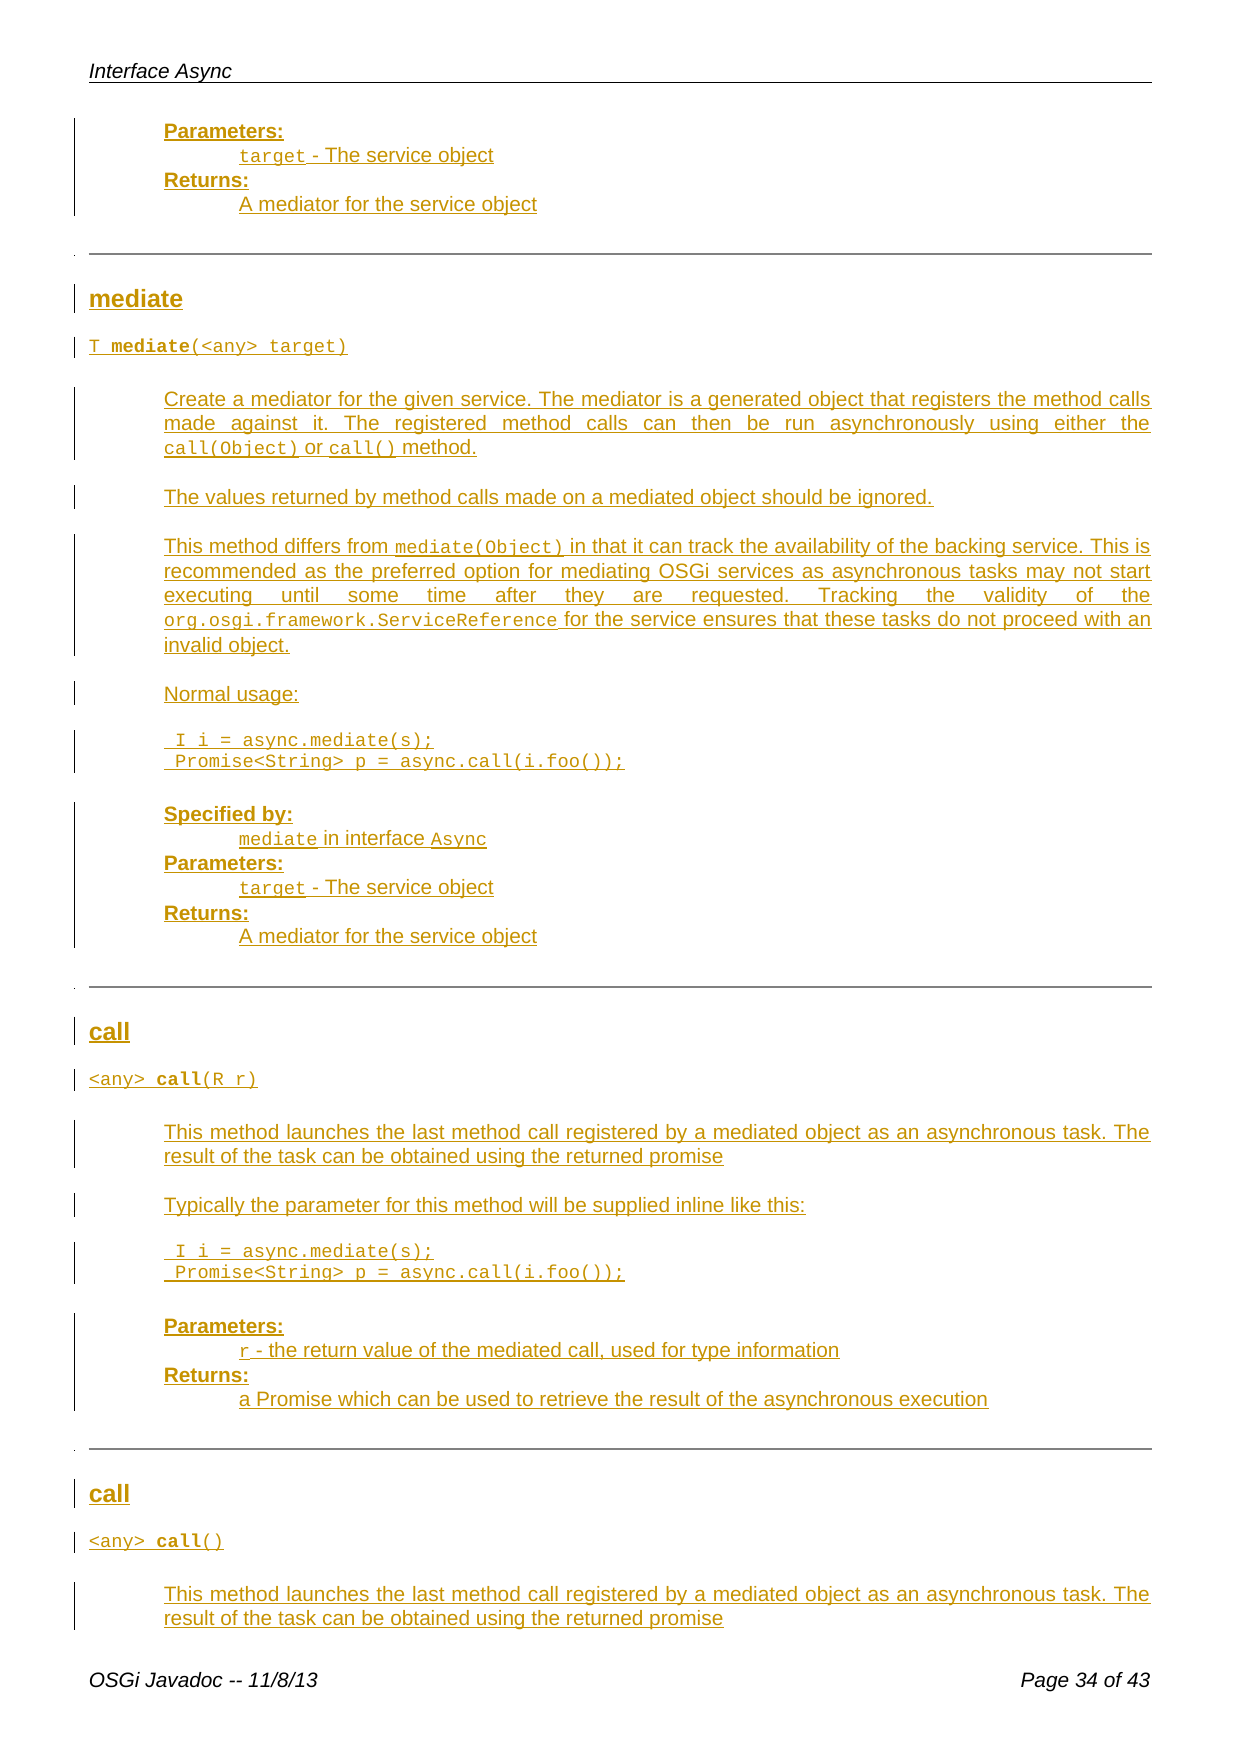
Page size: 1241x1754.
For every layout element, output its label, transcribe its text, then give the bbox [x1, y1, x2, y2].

text T mediate(<any> target) [88, 337, 1152, 358]
text <any> call() [88, 1532, 1152, 1553]
text r - the return value of the mediated call, used for type information [238, 1337, 1152, 1363]
text made against it. The registered method calls can then be run asynchronously using either the call(Object) or call() method. [163, 409, 1152, 460]
text A mediator for the service object [238, 924, 1152, 948]
text This method launches the last method call registered by a mediated object as an asynchronous task. The result of the task can be obtained using the returned promise [163, 1120, 1152, 1168]
text The values returned by method calls made on a mediated object should be ignored. [163, 485, 1152, 509]
text Specified by: [163, 802, 1152, 826]
text I i = async.mediate(s); Promise<String> p = async.call(i.foo()); [163, 1242, 1152, 1284]
text Returns: [163, 1363, 1152, 1387]
text a Promise which can be used to retrieve the result of the asynchronous execution [238, 1387, 1152, 1411]
text Parameters: [163, 851, 1152, 875]
subtitle call [88, 1479, 1152, 1507]
text target - The service object [238, 142, 1152, 168]
text org.osgi.framework.ServiceReference for the service ensures that these tasks do not proceed with an [163, 605, 1152, 629]
text Parameters: [163, 118, 1152, 142]
text A mediator for the service object [238, 192, 1152, 216]
text Returns: [163, 168, 1152, 192]
text target - The service object [238, 875, 1152, 900]
text executing until some time after they are requested. Tracking the validity of the [163, 581, 1152, 604]
subtitle call [88, 1017, 1152, 1045]
subtitle mediate [88, 284, 1152, 312]
text invalid object. [163, 629, 1152, 656]
text Returns: [163, 900, 1152, 924]
text <any> call(R r) [88, 1069, 1152, 1091]
text mediate in interface Async [238, 826, 1152, 851]
text I i = async.mediate(s); Promise<String> p = async.call(i.foo()); [163, 730, 1152, 773]
text Typically the parameter for this method will be supplied inline like this: [163, 1193, 1152, 1217]
text This method differs from mediate(Object) in that it can track the availability of the backing service. This is recommended as the preferred option for mediating OSGi services as asynchronous tasks may not start [163, 534, 1152, 580]
text This method launches the last method call registered by a mediated object as an asynchronous task. The result of the task can be obtained using the returned promise [163, 1582, 1152, 1630]
text Parameters: [163, 1313, 1152, 1337]
text Normal usage: [163, 681, 1152, 705]
text Create a mediator for the given service. The mediator is a generated object that registers the method calls [163, 387, 1152, 408]
